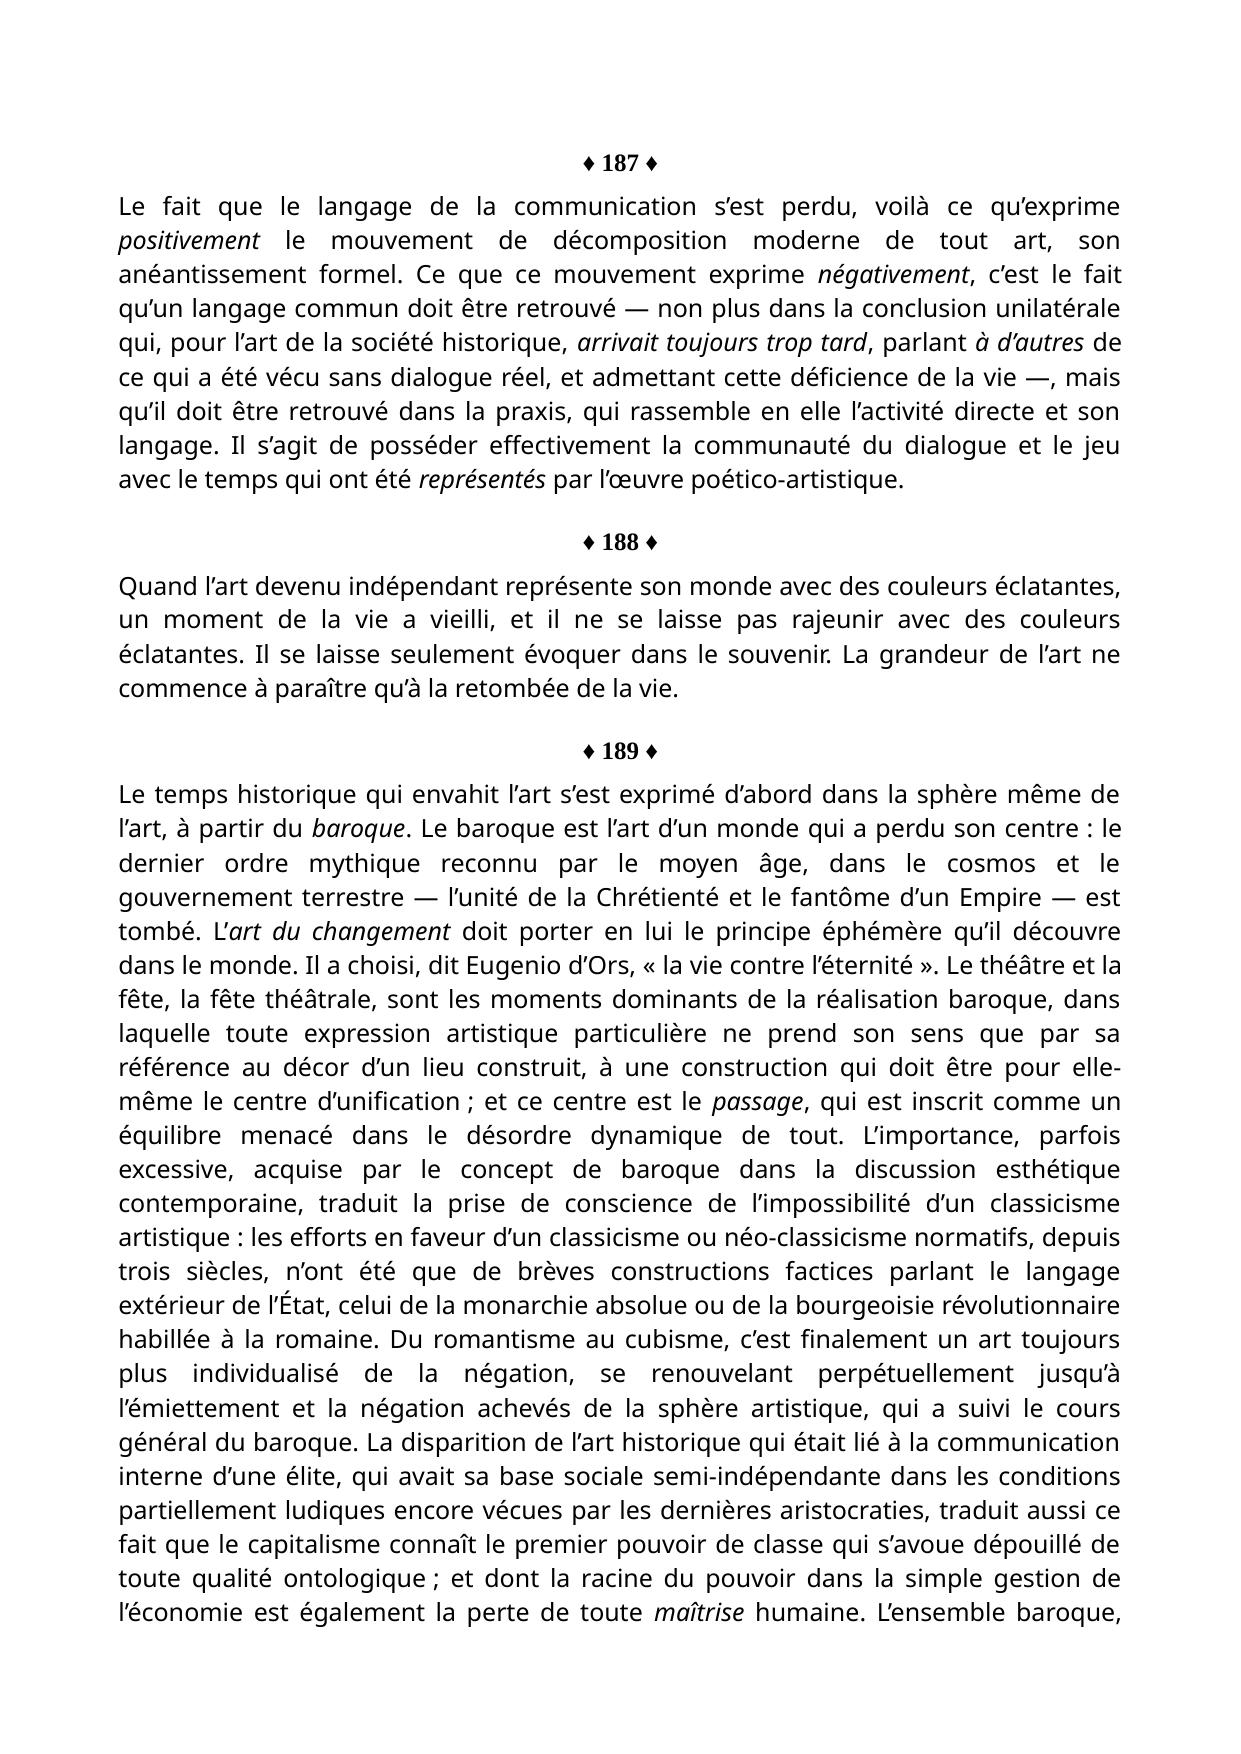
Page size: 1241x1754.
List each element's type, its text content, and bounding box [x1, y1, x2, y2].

text Le fait que le langage de la communication s’est perdu, voilà ce qu’exprime positivement le mouvement de décomposition moderne de tout art, son anéantissement formel. Ce que ce mouvement exprime négativement, c’est le fait qu’un langage commun doit être retrouvé — non plus dans la conclusion unilatérale qui, pour l’art de la société historique, arrivait toujours trop tard, parlant à d’autres de ce qui a été vécu sans dialogue réel, et admettant cette déficience de la vie —, mais qu’il doit être retrouvé dans la praxis, qui rassemble en elle l’activité directe et son langage. Il s’agit de posséder effectivement la communauté du dialogue et le jeu avec le temps qui ont été représentés par l’œuvre poético-artistique. [118, 189, 1122, 495]
text Quand l’art devenu indépendant représente son monde avec des couleurs éclatantes, un moment de la vie a vieilli, et il ne se laisse pas rajeunir avec des couleurs éclatantes. Il se laisse seulement évoquer dans le souvenir. La grandeur de l’art ne commence à paraître qu’à la retombée de la vie. [118, 568, 1122, 704]
subtitle ♦ 189 ♦ [118, 736, 1122, 764]
subtitle ♦ 188 ♦ [118, 527, 1122, 556]
text Le temps historique qui envahit l’art s’est exprimé d’abord dans la sphère même de l’art, à partir du baroque. Le baroque est l’art d’un monde qui a perdu son centre : le dernier ordre mythique reconnu par le moyen âge, dans le cosmos et le gouvernement terrestre — l’unité de la Chrétienté et le fantôme d’un Empire — est tombé. L’art du changement doit porter en lui le principe éphémère qu’il découvre dans le monde. Il a choisi, dit Eugenio d’Ors, « la vie contre l’éternité ». Le théâtre et la fête, la fête théâtrale, sont les moments dominants de la réalisation baroque, dans laquelle toute expression artistique particulière ne prend son sens que par sa référence au décor d’un lieu construit, à une construction qui doit être pour elle-même le centre d’unification ; et ce centre est le passage, qui est inscrit comme un équilibre menacé dans le désordre dynamique de tout. L’importance, parfois excessive, acquise par le concept de baroque dans la discussion esthétique contemporaine, traduit la prise de conscience de l’impossibilité d’un classicisme artistique : les efforts en faveur d’un classicisme ou néo-classicisme normatifs, depuis trois siècles, n’ont été que de brèves constructions factices parlant le langage extérieur de l’État, celui de la monarchie absolue ou de la bourgeoisie révolutionnaire habillée à la romaine. Du romantisme au cubisme, c’est finalement un art toujours plus individualisé de la négation, se renouvelant perpétuellement jusqu’à l’émiettement et la négation achevés de la sphère artistique, qui a suivi le cours général du baroque. La disparition de l’art historique qui était lié à la communication interne d’une élite, qui avait sa base sociale semi-indépendante dans les conditions partiellement ludiques encore vécues par les dernières aristocraties, traduit aussi ce fait que le capitalisme connaît le premier pouvoir de classe qui s’avoue dépouillé de toute qualité ontologique ; et dont la racine du pouvoir dans la simple gestion de l’économie est également la perte de toute maîtrise humaine. L’ensemble baroque, [118, 777, 1122, 1629]
subtitle ♦ 187 ♦ [118, 148, 1122, 176]
